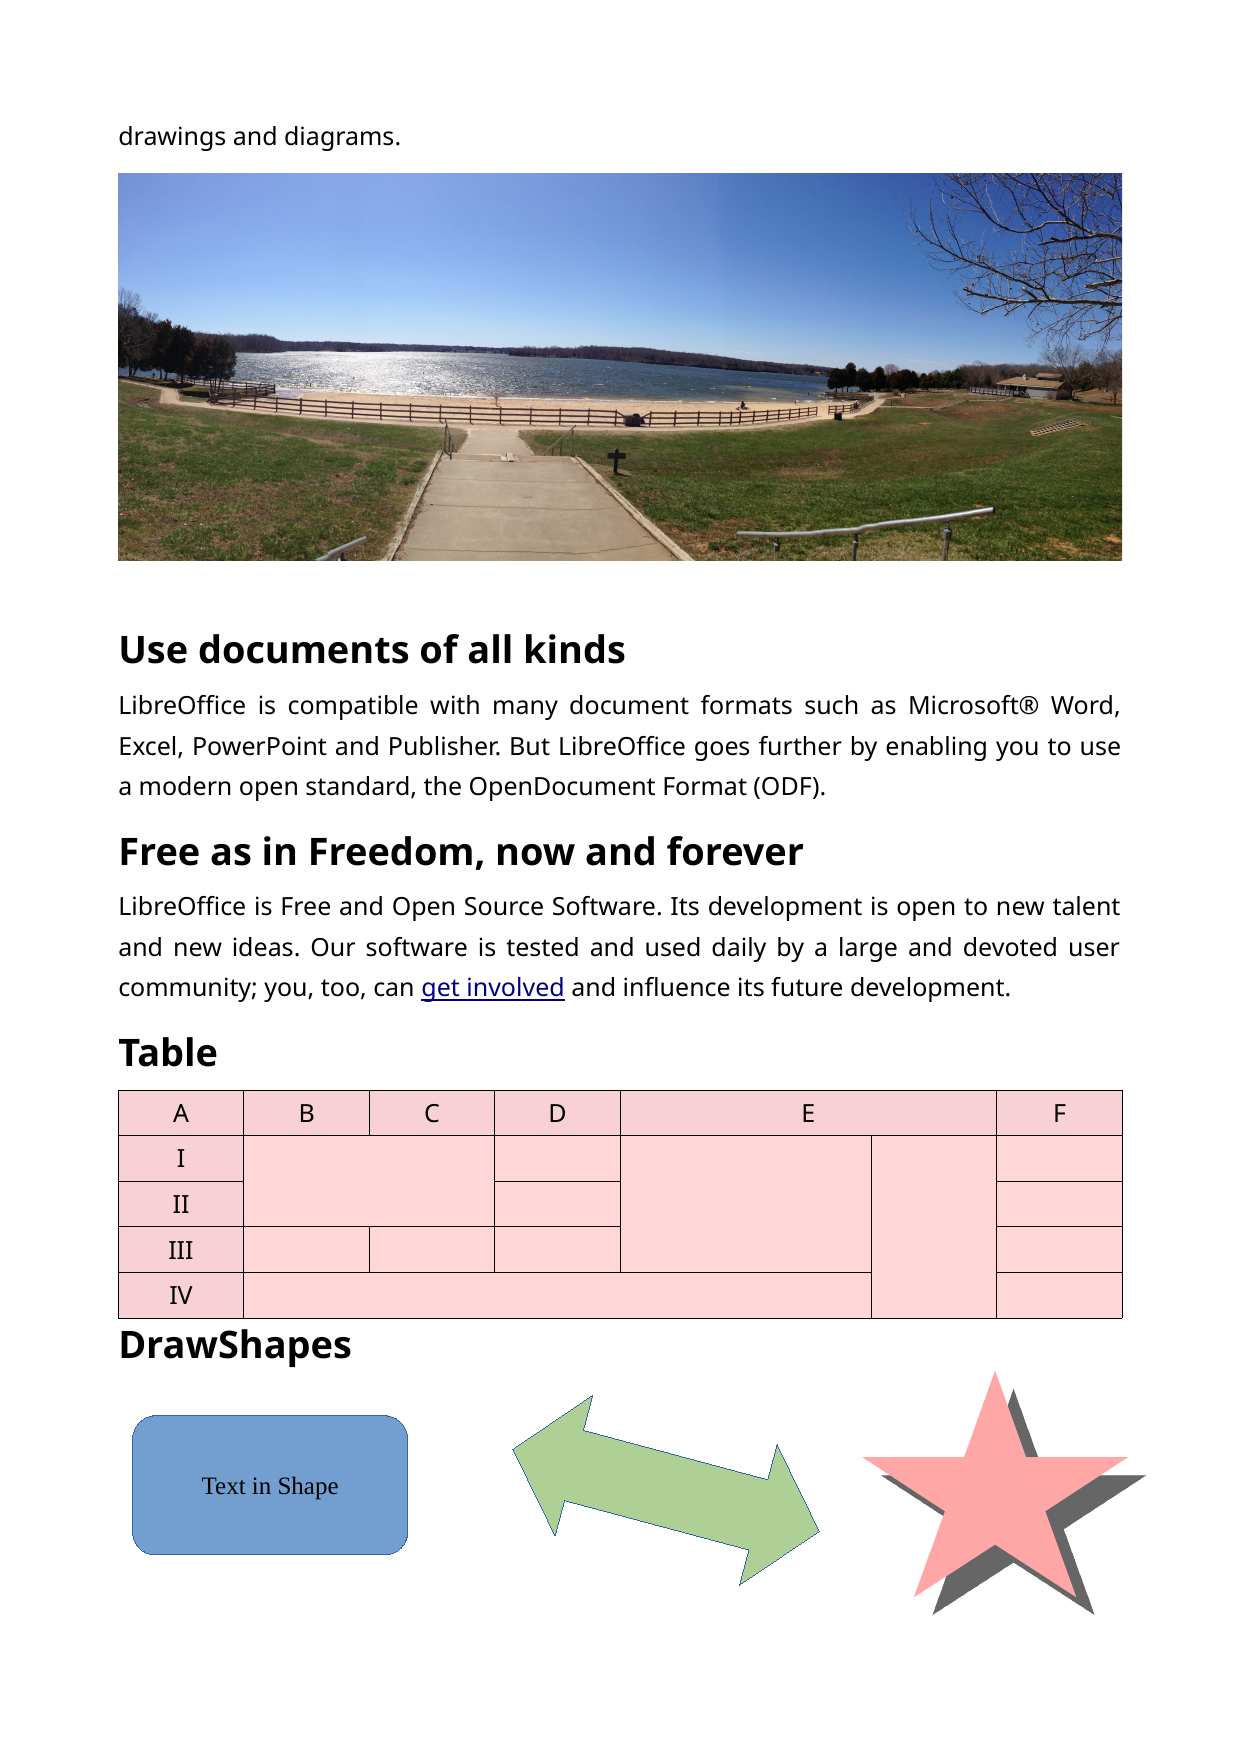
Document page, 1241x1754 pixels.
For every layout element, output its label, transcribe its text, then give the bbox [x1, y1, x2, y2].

table_cell [997, 1136, 1122, 1181]
subtitle Table [118, 1026, 1122, 1077]
subtitle DrawShapes [118, 1319, 1122, 1369]
table_header A [119, 1091, 243, 1135]
table_cell II [119, 1182, 243, 1226]
table_cell [621, 1136, 871, 1272]
table_header F [997, 1091, 1122, 1135]
text LibreOffice is compatible with many document formats such as Microsoft® Word, Excel, PowerPoint and Publisher. But LibreOffice goes further by enabling you to use a modern open standard, the OpenDocument Format (ODF). [118, 687, 1122, 803]
table_cell III [119, 1227, 243, 1272]
text LibreOffice is Free and Open Source Software. Its development is open to new talent and new ideas. Our software is tested and used daily by a large and devoted user community; you, too, can get involved and influence its future development. [118, 888, 1122, 1004]
table_cell [370, 1227, 494, 1272]
subtitle Use documents of all kinds [118, 623, 1122, 675]
table_cell [495, 1227, 620, 1272]
table_cell [872, 1136, 996, 1318]
picture [118, 173, 1123, 561]
subtitle Free as in Freedom, now and forever [118, 824, 1122, 876]
table_header E [621, 1091, 996, 1135]
table_cell [997, 1182, 1122, 1226]
table_header C [370, 1091, 494, 1135]
table_header D [495, 1091, 620, 1135]
text drawings and diagrams. [118, 118, 1122, 152]
table_cell [495, 1136, 620, 1181]
table_cell I [119, 1136, 243, 1181]
table_header B [244, 1091, 369, 1135]
table_cell IV [119, 1273, 243, 1318]
table_cell [244, 1227, 369, 1272]
table_cell [244, 1273, 871, 1318]
table_cell [997, 1227, 1122, 1272]
table_cell [495, 1182, 620, 1226]
table_cell [244, 1136, 494, 1226]
table_cell [997, 1273, 1122, 1318]
